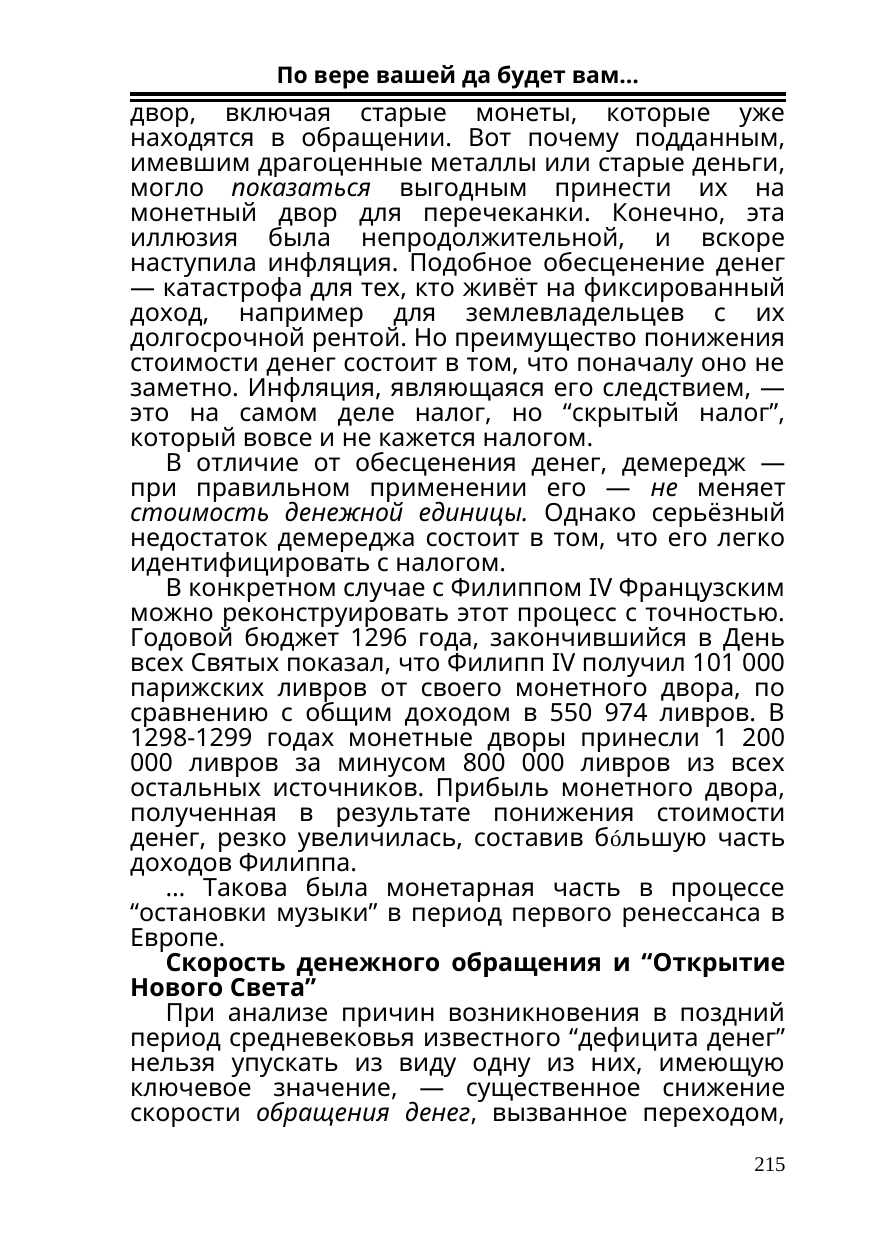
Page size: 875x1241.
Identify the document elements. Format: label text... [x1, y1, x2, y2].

text … Такова была монетарная часть в процессе “остановки музыки” в период первого ренессанса в Европе. [130, 877, 786, 952]
text Скорость денежного обращения и “Открытие Нового Света” [130, 952, 786, 1002]
text В конкретном случае с Филиппом IV Французским можно реконструировать этот процесс с точностью. Годовой бюджет 1296 года, закончившийся в День всех Святых показал, что Филипп IV получил 101 000 парижских ливров от своего монетного двора, по сравнению с общим доходом в 550 974 ливров. В 1298-1299 годах монетные дворы принесли 1 200 000 ливров за минусом 800 000 ливров из всех остальных источников. Прибыль монетного двора, полученная в результате понижения стоимости денег, резко увеличилась, составив бóльшую часть доходов Филиппа. [130, 577, 786, 877]
text двор, включая старые монеты, которые уже находятся в обращении. Вот почему подданным, имевшим драгоценные металлы или старые деньги, могло показаться выгодным принести их на монетный двор для перечеканки. Конечно, эта иллюзия была непродолжительной, и вскоре наступила инфляция. Подобное обесценение денег — катастрофа для тех, кто живёт на фиксированный доход, например для землевладельцев с их долгосрочной рентой. Но преимущество понижения стоимости денег состоит в том, что поначалу оно не заметно. Инфляция, являющаяся его следствием, — это на самом деле налог, но “скрытый налог”, который вовсе и не кажется налогом. [130, 102, 786, 452]
text В отличие от обесценения денег, демередж — при правильном применении его — не меняет стоимость денежной единицы. Однако серьёзный недостаток демереджа состоит в том, что его легко идентифицировать с налогом. [130, 452, 786, 577]
text При анализе причин возникновения в поздний период средневековья известного “дефицита денег” нельзя упускать из виду одну из них, имеющую ключевое значение, — существенное снижение скорости обращения денег, вызванное переходом, [130, 1002, 786, 1127]
